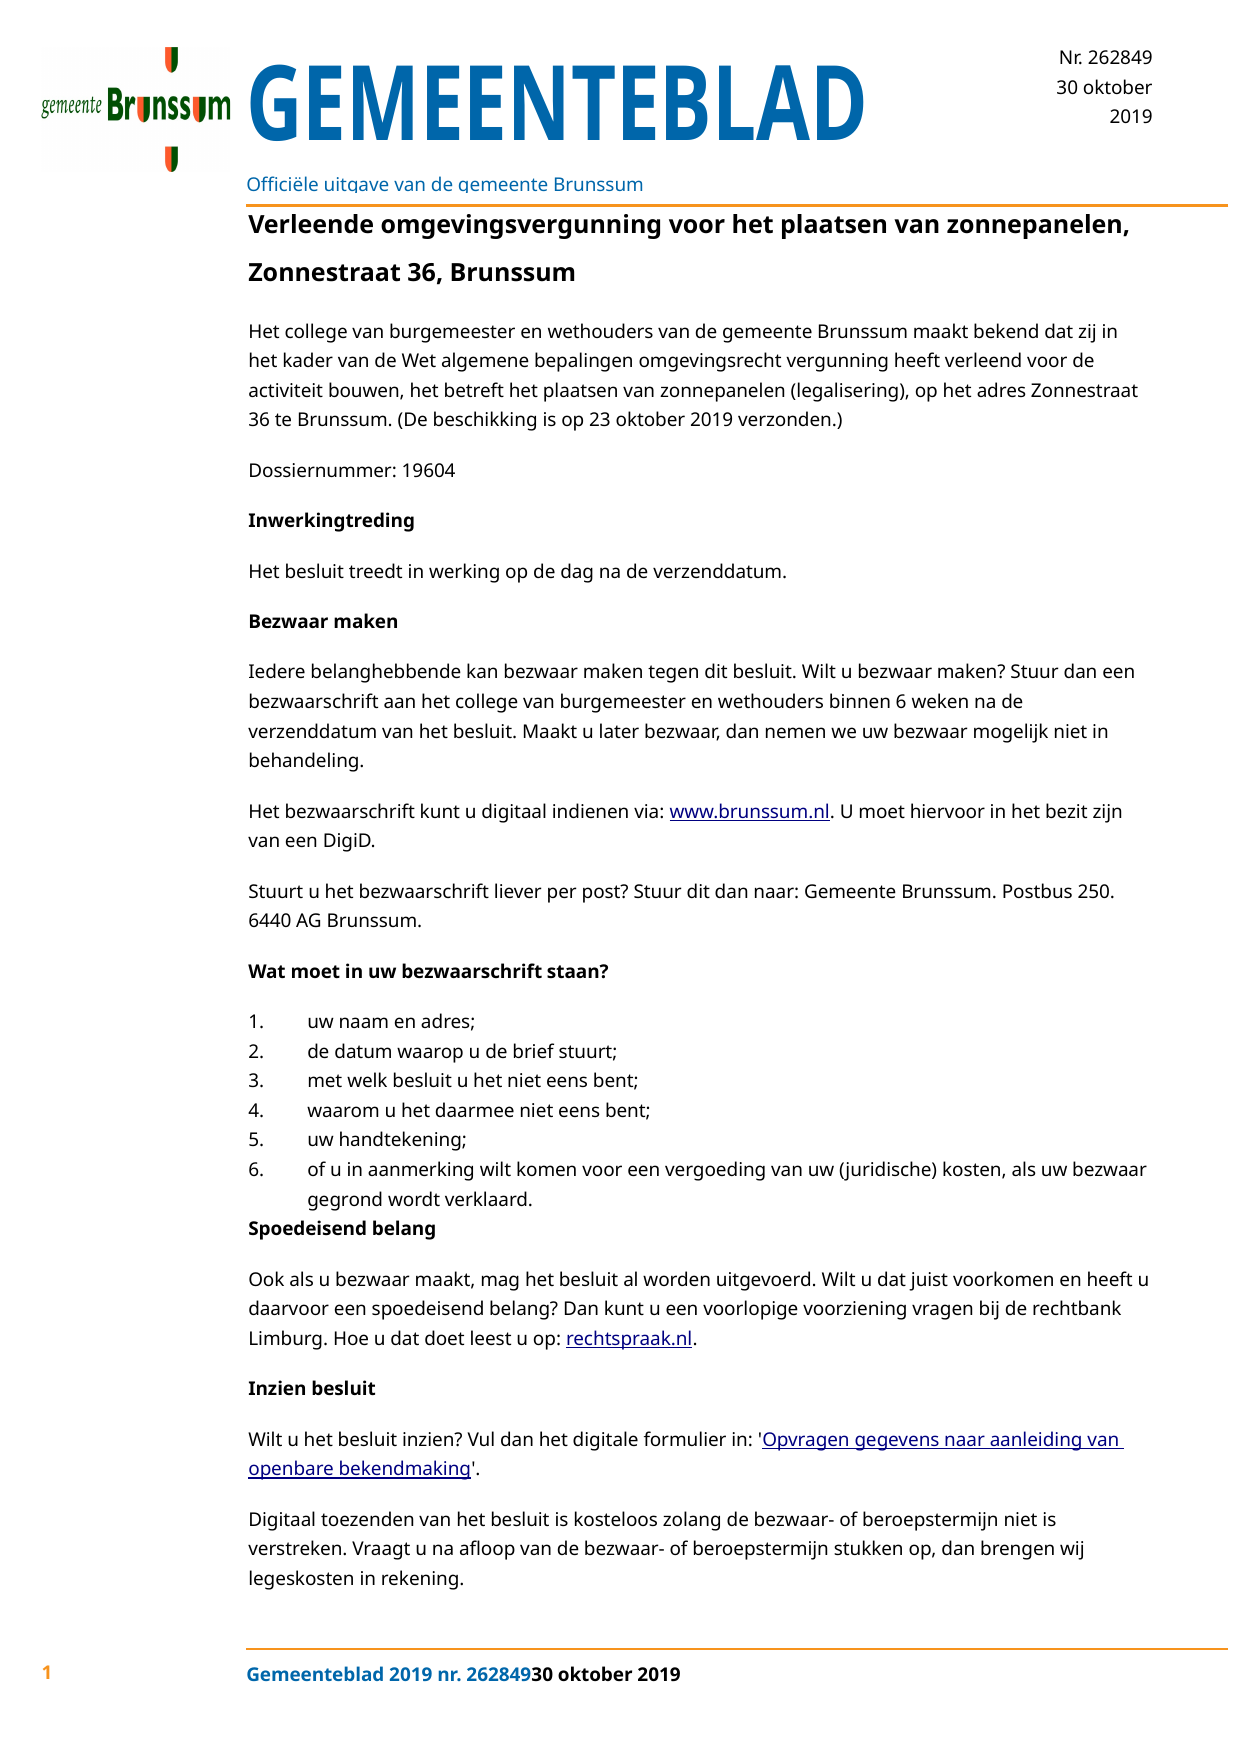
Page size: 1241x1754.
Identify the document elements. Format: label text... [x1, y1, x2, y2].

text Verleende omgevingsvergunning voor het plaatsen van zonnepanelen, Zonnestraat 36, Brunssum [248, 207, 1152, 288]
picture [41, 47, 231, 172]
list uw naam en adres; [248, 1008, 1152, 1034]
text Spoedeisend belang [248, 1215, 1152, 1241]
text Iedere belanghebbende kan bezwaar maken tegen dit besluit. Wilt u bezwaar maken? Stuur dan een bezwaarschrift aan het college van burgemeester en wethouders binnen 6 weken na de verzenddatum van het besluit. Maakt u later bezwaar, dan nemen we uw bezwaar mogelijk niet in behandeling. [248, 659, 1152, 773]
text Inwerkingtreding [248, 507, 1152, 533]
text Dossiernummer: 19604 [248, 457, 1152, 483]
list de datum waarop u de brief stuurt; [248, 1038, 1152, 1064]
text Het bezwaarschrift kunt u digitaal indienen via: www.brunssum.nl. U moet hiervoor in het bezit zijn van een DigiD. [248, 798, 1152, 853]
list of u in aanmerking wilt komen voor een vergoeding van uw (juridische) kosten, als uw bezwaar gegrond wordt verklaard. [248, 1156, 1152, 1212]
text Bezwaar maken [248, 608, 1152, 634]
text Het besluit treedt in werking op de dag na de verzenddatum. [248, 558, 1152, 584]
text Ook als u bezwaar maakt, mag het besluit al worden uitgevoerd. Wilt u dat juist voorkomen en heeft u daarvoor een spoedeisend belang? Dan kunt u een voorlopige voorziening vragen bij de rechtbank Limburg. Hoe u dat doet leest u op: rechtspraak.nl. [248, 1266, 1152, 1351]
text Inzien besluit [248, 1375, 1152, 1401]
list uw handtekening; [248, 1127, 1152, 1152]
text Het college van burgemeester en wethouders van de gemeente Brunssum maakt bekend dat zij in het kader van de Wet algemene bepalingen omgevingsrecht vergunning heeft verleend voor de activiteit bouwen, het betreft het plaatsen van zonnepanelen (legalisering), op het adres Zonnestraat 36 te Brunssum. (De beschikking is op 23 oktober 2019 verzonden.) [248, 318, 1152, 432]
text Stuurt u het bezwaarschrift liever per post? Stuur dit dan naar: Gemeente Brunssum. Postbus 250. 6440 AG Brunssum. [248, 878, 1152, 933]
text Wat moet in uw bezwaarschrift staan? [248, 958, 1152, 984]
list waarom u het daarmee niet eens bent; [248, 1097, 1152, 1123]
text Wilt u het besluit inzien? Vul dan het digitale formulier in: 'Opvragen gegevens naar aanleiding van openbare bekendmaking'. [248, 1426, 1152, 1481]
list met welk besluit u het niet eens bent; [248, 1067, 1152, 1093]
text Digitaal toezenden van het besluit is kosteloos zolang de bezwaar- of beroepstermijn niet is verstreken. Vraagt u na afloop van de bezwaar- of beroepstermijn stukken op, dan brengen wij legeskosten in rekening. [248, 1506, 1152, 1591]
